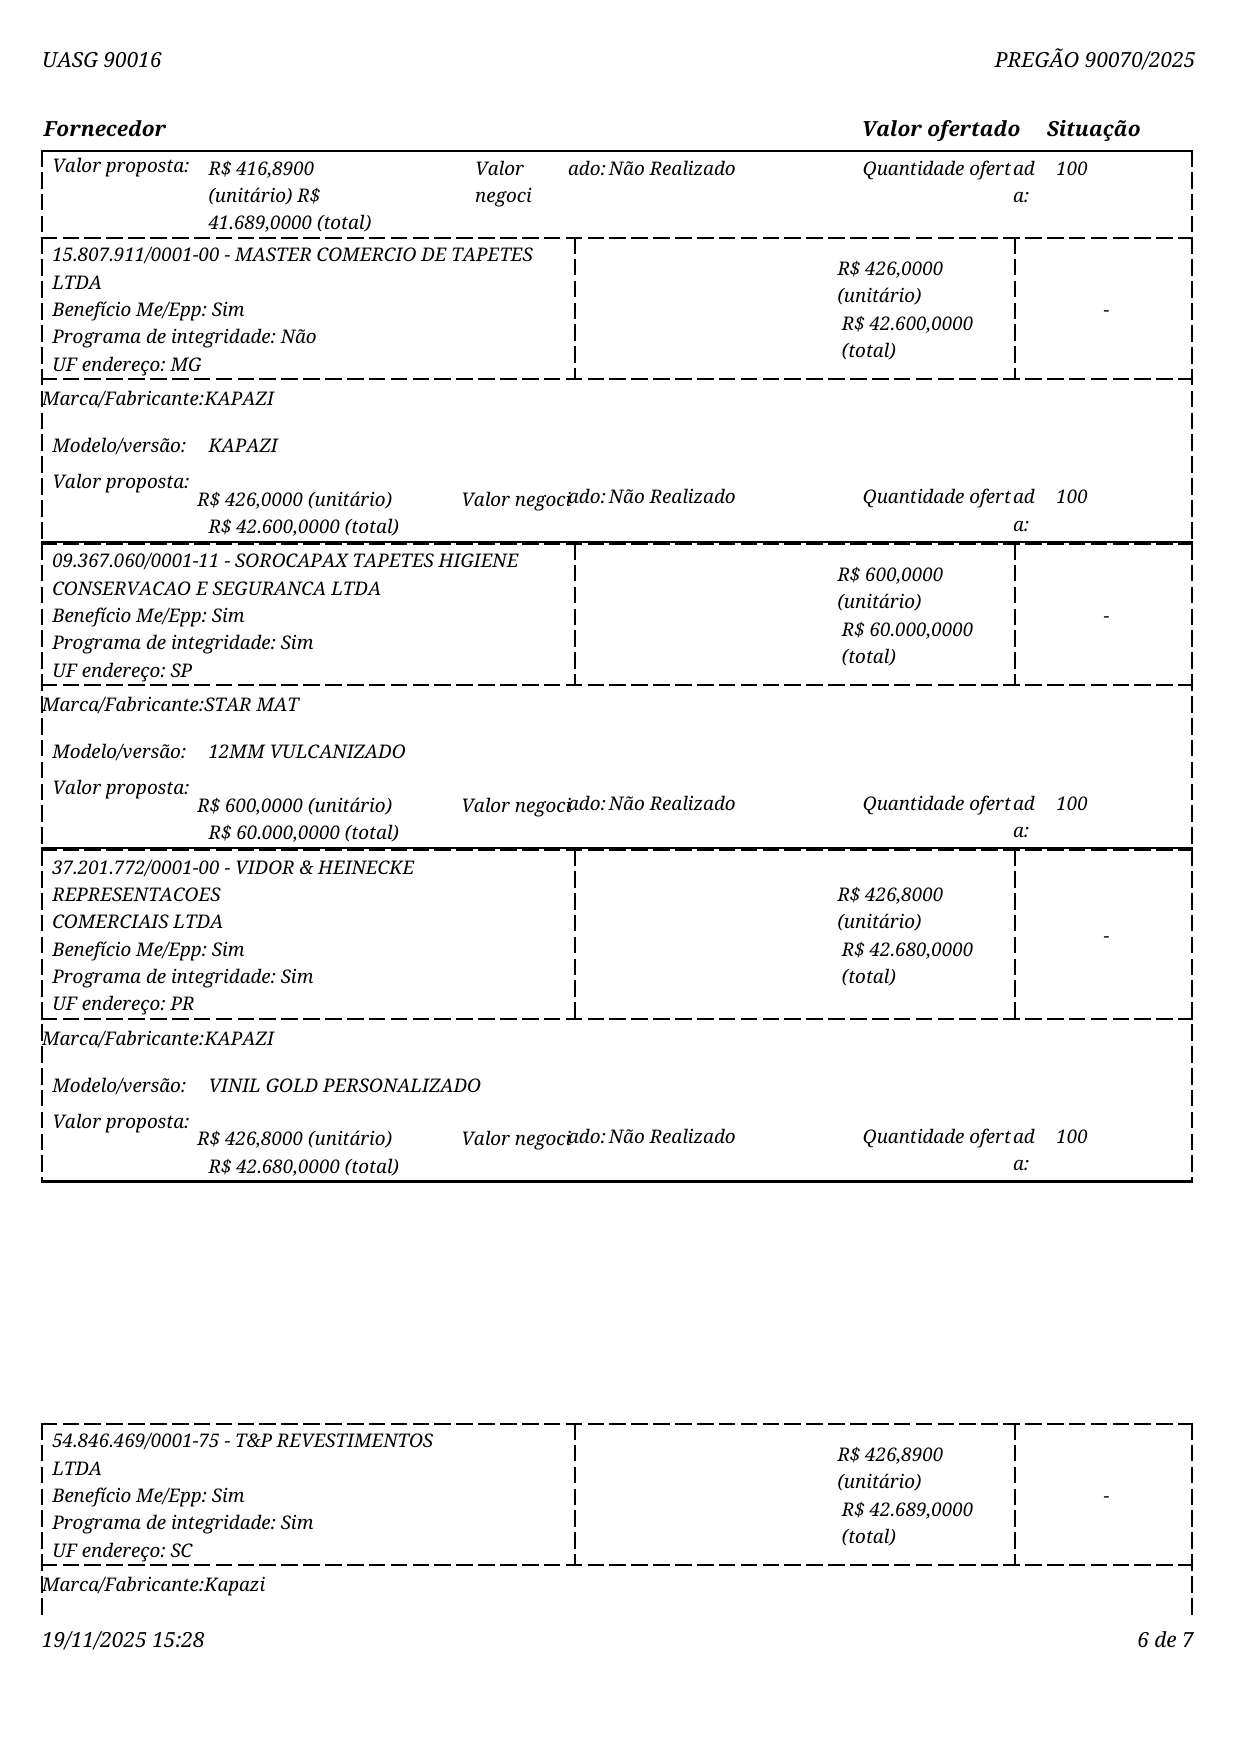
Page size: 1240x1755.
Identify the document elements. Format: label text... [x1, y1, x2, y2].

table_cell [1099, 1069, 1192, 1118]
table_cell [1099, 1564, 1192, 1616]
table_cell R$ 426,0000 (unitário) Valor negoci R$ 42.600,0000 (total) [197, 479, 575, 541]
table_header R$ 426,8900 (unitário) R$ 42.689,0000 (total) [837, 1423, 1014, 1564]
table_cell ada: [1015, 785, 1046, 847]
table_cell [837, 684, 1014, 736]
table_cell [1099, 152, 1192, 237]
table_cell Quantidade ofert [837, 152, 1014, 237]
table_header R$ 600,0000 (unitário) R$ 60.000,0000 (total) [837, 543, 1014, 684]
table_header [575, 849, 837, 1018]
table_cell R$ 416,8900 (unitário) R$ 41.689,0000 (total) [197, 152, 475, 237]
table_cell Quantidade ofert [837, 1118, 1014, 1180]
table_cell [575, 684, 837, 736]
table_cell [837, 736, 1014, 785]
table_cell [837, 1564, 1014, 1616]
table_cell [575, 237, 837, 378]
table_cell KAPAZI [197, 430, 575, 479]
table_cell [1015, 736, 1098, 785]
table_cell R$ 426,0000 (unitário) R$ 42.600,0000 (total) [837, 237, 1014, 378]
table_header 54.846.469/0001-75 - T&P REVESTIMENTOS LTDA Benefício Me/Epp: Sim Programa de integridade: Sim UF endereço: SC [42, 1423, 475, 1564]
table_cell ado: Não Realizado [575, 785, 837, 847]
table_cell 12MM VULCANIZADO [197, 736, 575, 785]
table_header [575, 543, 837, 684]
table_cell [575, 430, 837, 479]
table_header R$ 426,8000 (unitário) R$ 42.680,0000 (total) [837, 849, 1014, 1018]
table_cell Modelo/versão: Valor proposta: [42, 1069, 197, 1180]
table_header [1015, 1423, 1098, 1564]
table_cell [1015, 430, 1098, 479]
table_cell Valor negoci [475, 152, 575, 237]
table_cell 15.807.911/0001-00 - MASTER COMERCIO DE TAPETES LTDA Benefício Me/Epp: Sim Programa de integridade: Não UF endereço: MG [42, 237, 575, 378]
table_cell 100 [1046, 785, 1098, 847]
table_cell [575, 736, 837, 785]
table_header - [1099, 543, 1192, 684]
table_cell Modelo/versão: Valor proposta: [42, 736, 197, 847]
table_cell R$ 426,8000 (unitário) Valor negoci R$ 42.680,0000 (total) [197, 1118, 575, 1180]
table_cell [1099, 785, 1192, 847]
table_cell R$ 600,0000 (unitário) Valor negoci R$ 60.000,0000 (total) [197, 785, 575, 847]
table_header 37.201.772/0001-00 - VIDOR & HEINECKE REPRESENTACOES COMERCIAIS LTDA Benefício Me/Epp: Sim Programa de integridade: Sim UF endereço: PR [42, 849, 575, 1018]
table_cell [1015, 1069, 1098, 1118]
table_cell [837, 430, 1014, 479]
table_cell Marca/Fabricante: Kapazi [42, 1564, 475, 1616]
table_cell Quantidade ofert [837, 785, 1014, 847]
table_cell ado: Não Realizado [575, 479, 837, 541]
table_cell [1015, 378, 1098, 429]
table_cell [575, 1018, 837, 1069]
table_cell ada: [1015, 479, 1046, 541]
table_cell 100 [1046, 152, 1098, 237]
table_header [1015, 543, 1098, 684]
table_cell ado: Não Realizado [575, 1118, 837, 1180]
table_cell [837, 1069, 1014, 1118]
table_header - [1099, 1423, 1192, 1564]
table_cell [1099, 479, 1192, 541]
table_cell Marca/Fabricante: STAR MAT [42, 684, 575, 736]
table_cell [475, 1564, 575, 1616]
table_cell [575, 1069, 837, 1118]
table_cell [1099, 378, 1192, 429]
table_header - [1099, 849, 1192, 1018]
table_cell [1015, 684, 1098, 736]
table_cell 100 [1046, 479, 1098, 541]
table_cell 100 [1046, 1118, 1098, 1180]
table_header [1015, 849, 1098, 1018]
table_cell ado: Não Realizado [575, 152, 837, 237]
table_cell Marca/Fabricante: KAPAZI [42, 1018, 575, 1069]
table_cell [1015, 237, 1098, 378]
table_cell ada: [1015, 1118, 1046, 1180]
table_header 09.367.060/0001-11 - SOROCAPAX TAPETES HIGIENE CONSERVACAO E SEGURANCA LTDA Benefício Me/Epp: Sim Programa de integridade: Sim UF endereço: SP [42, 543, 575, 684]
table_cell [575, 378, 837, 429]
table_header [475, 1423, 575, 1564]
table_cell [1099, 1118, 1192, 1180]
table_cell - [1099, 237, 1192, 378]
table_cell Modelo/versão: Valor proposta: [42, 430, 197, 541]
table_cell Valor proposta: [42, 152, 197, 237]
table_cell [1099, 430, 1192, 479]
table_cell [1099, 684, 1192, 736]
table_cell [1015, 1018, 1098, 1069]
table_header [575, 1423, 837, 1564]
table_cell [1099, 736, 1192, 785]
table_cell ada: [1015, 152, 1046, 237]
table_cell Marca/Fabricante: KAPAZI [42, 378, 575, 429]
table_cell [837, 378, 1014, 429]
table_cell Quantidade ofert [837, 479, 1014, 541]
table_cell [1015, 1564, 1098, 1616]
table_cell [1099, 1018, 1192, 1069]
table_cell [837, 1018, 1014, 1069]
table_cell [575, 1564, 837, 1616]
table_cell VINIL GOLD PERSONALIZADO [197, 1069, 575, 1118]
